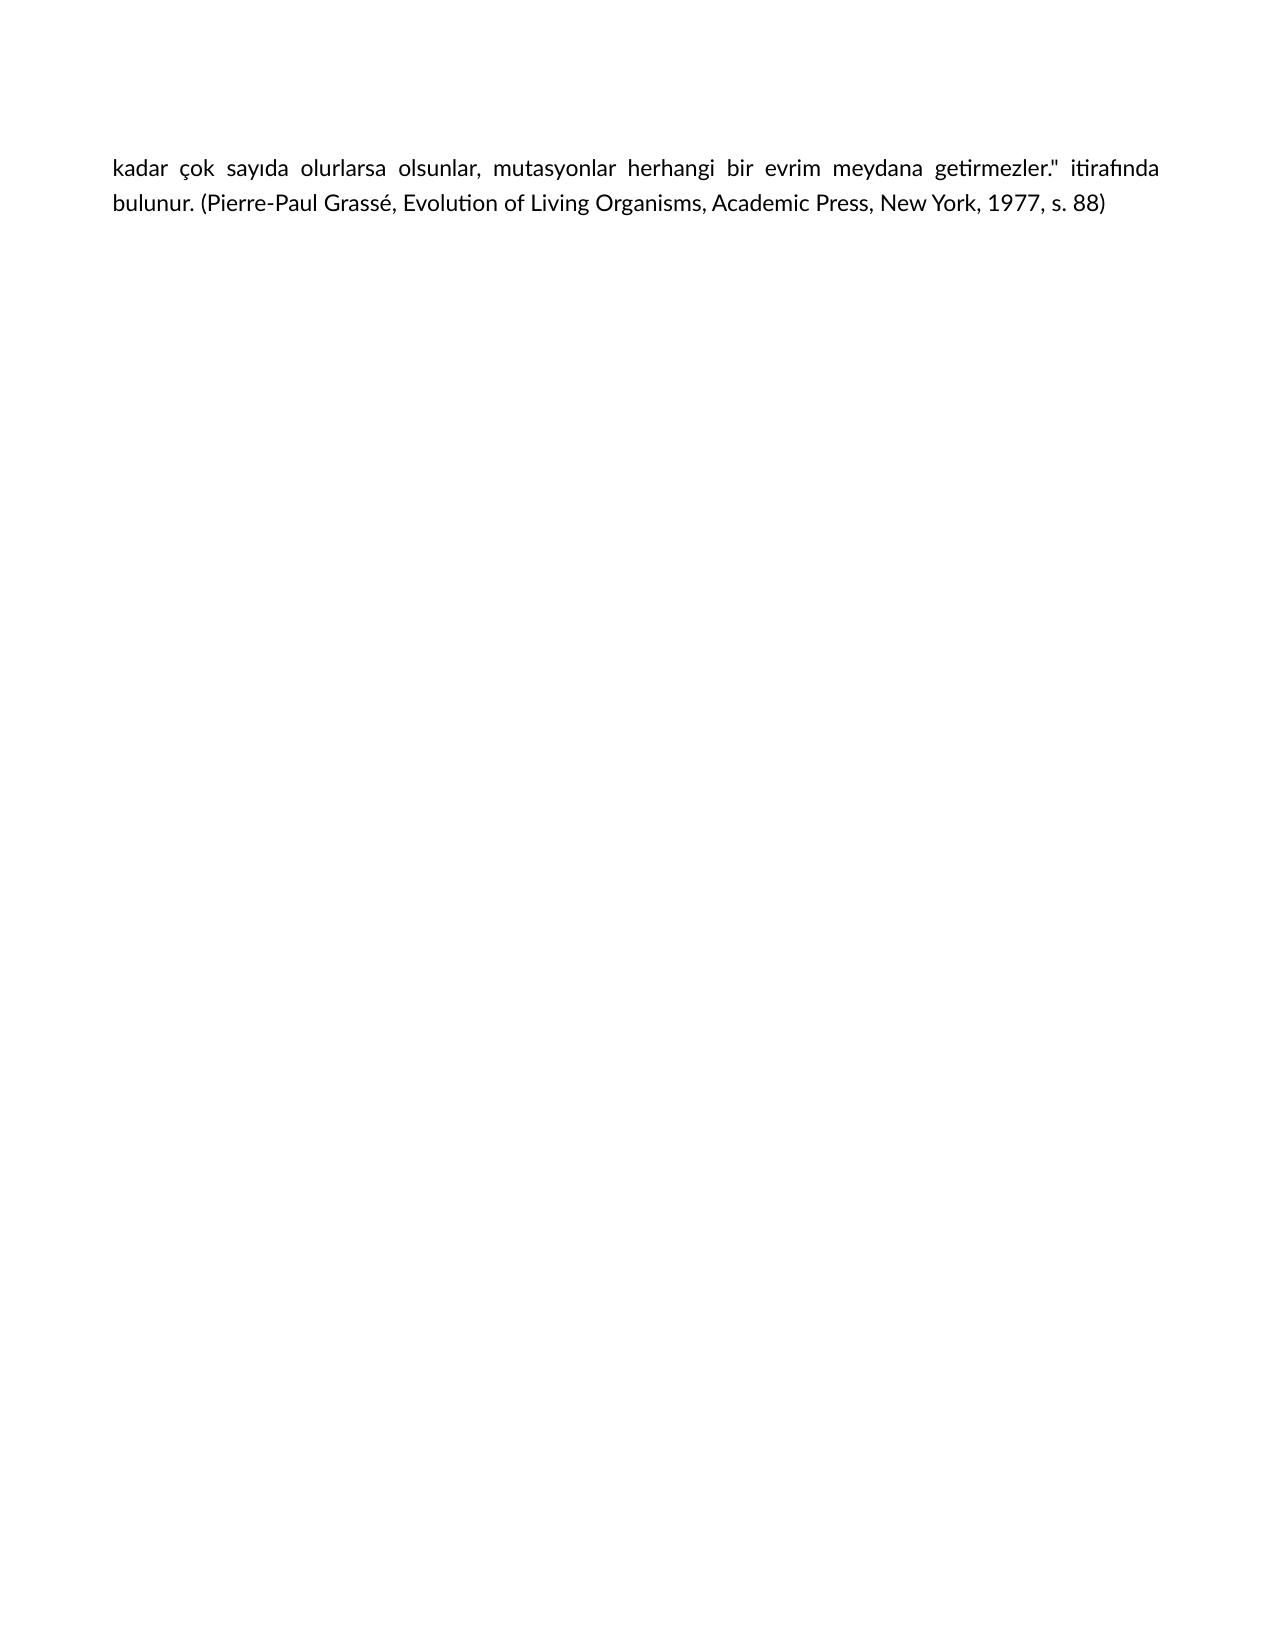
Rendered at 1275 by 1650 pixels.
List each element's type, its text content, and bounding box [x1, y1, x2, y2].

text kadar çok sayıda olurlarsa olsunlar, mutasyonlar herhangi bir evrim meydana getirmezler." itirafında bulunur. (Pierre-Paul Grassé, Evolution of Living Organisms, Academic Press, New York, 1977, s. 88) [112, 148, 1161, 218]
